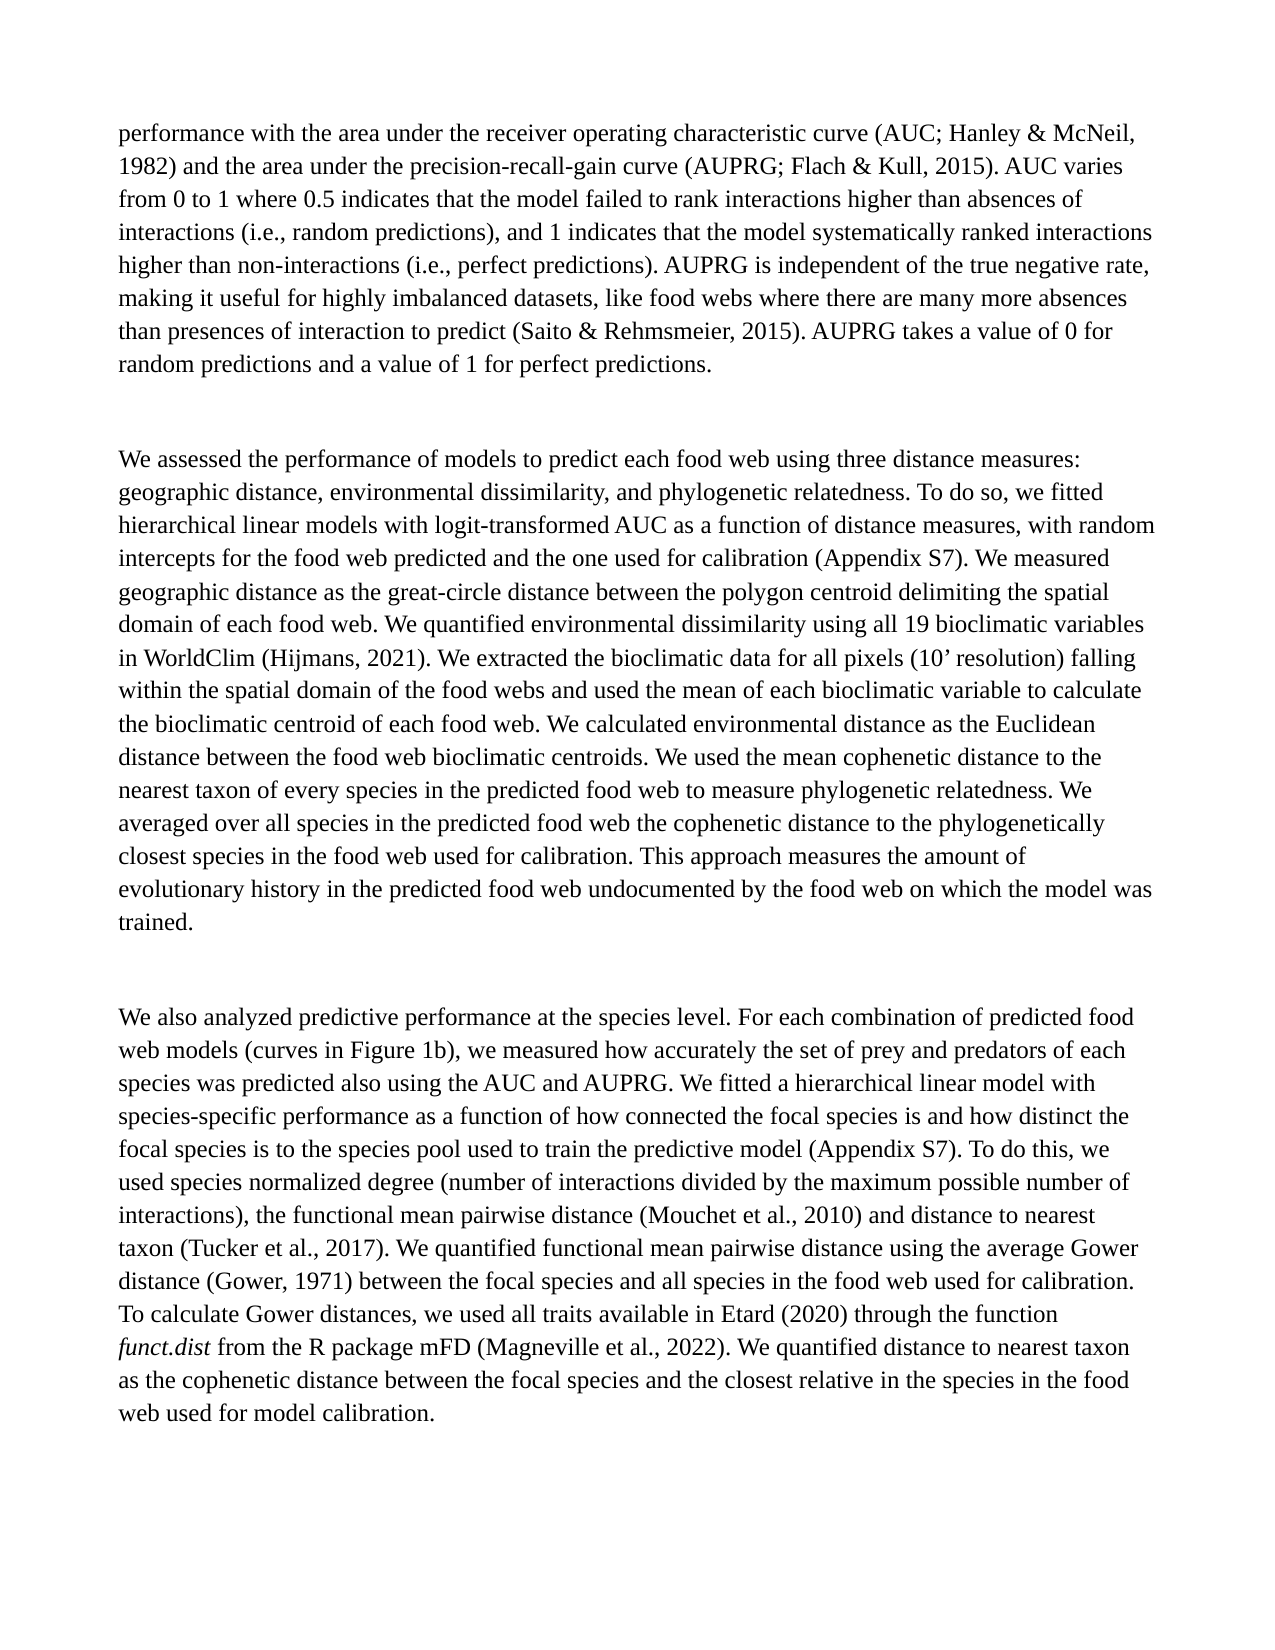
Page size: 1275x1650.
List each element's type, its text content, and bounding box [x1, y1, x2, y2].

text We also analyzed predictive performance at the species level. For each combination of predicted food web models (curves in Figure 1b), we measured how accurately the set of prey and predators of each species was predicted also using the AUC and AUPRG. We fitted a hierarchical linear model with species-specific performance as a function of how connected the focal species is and how distinct the focal species is to the species pool used to train the predictive model (Appendix S7). To do this, we used species normalized degree (number of interactions divided by the maximum possible number of interactions), the functional mean pairwise distance (Mouchet et al., 2010) and distance to nearest taxon (Tucker et al., 2017). We quantified functional mean pairwise distance using the average Gower distance (Gower, 1971) between the focal species and all species in the food web used for calibration. To calculate Gower distances, we used all traits available in Etard (2020) through the function funct.dist from the R package mFD (Magneville et al., 2022). We quantified distance to nearest taxon as the cophenetic distance between the focal species and the closest relative in the species in the food web used for model calibration. [118, 1002, 1157, 1427]
text We assessed the performance of models to predict each food web using three distance measures: geographic distance, environmental dissimilarity, and phylogenetic relatedness. To do so, we fitted hierarchical linear models with logit-transformed AUC as a function of distance measures, with random intercepts for the food web predicted and the one used for calibration (Appendix S7). We measured geographic distance as the great-circle distance between the polygon centroid delimiting the spatial domain of each food web. We quantified environmental dissimilarity using all 19 bioclimatic variables in WorldClim (Hijmans, 2021). We extracted the bioclimatic data for all pixels (10’ resolution) falling within the spatial domain of the food webs and used the mean of each bioclimatic variable to calculate the bioclimatic centroid of each food web. We calculated environmental distance as the Euclidean distance between the food web bioclimatic centroids. We used the mean cophenetic distance to the nearest taxon of every species in the predicted food web to measure phylogenetic relatedness. We averaged over all species in the predicted food web the cophenetic distance to the phylogenetically closest species in the food web used for calibration. This approach measures the amount of evolutionary history in the predicted food web undocumented by the food web on which the model was trained. [118, 444, 1157, 936]
text performance with the area under the receiver operating characteristic curve (AUC; Hanley & McNeil, 1982) and the area under the precision-recall-gain curve (AUPRG; Flach & Kull, 2015). AUC varies from 0 to 1 where 0.5 indicates that the model failed to rank interactions higher than absences of interactions (i.e., random predictions), and 1 indicates that the model systematically ranked interactions higher than non-interactions (i.e., perfect predictions). AUPRG is independent of the true negative rate, making it useful for highly imbalanced datasets, like food webs where there are many more absences than presences of interaction to predict (Saito & Rehmsmeier, 2015). AUPRG takes a value of 0 for random predictions and a value of 1 for perfect predictions. [118, 118, 1157, 378]
